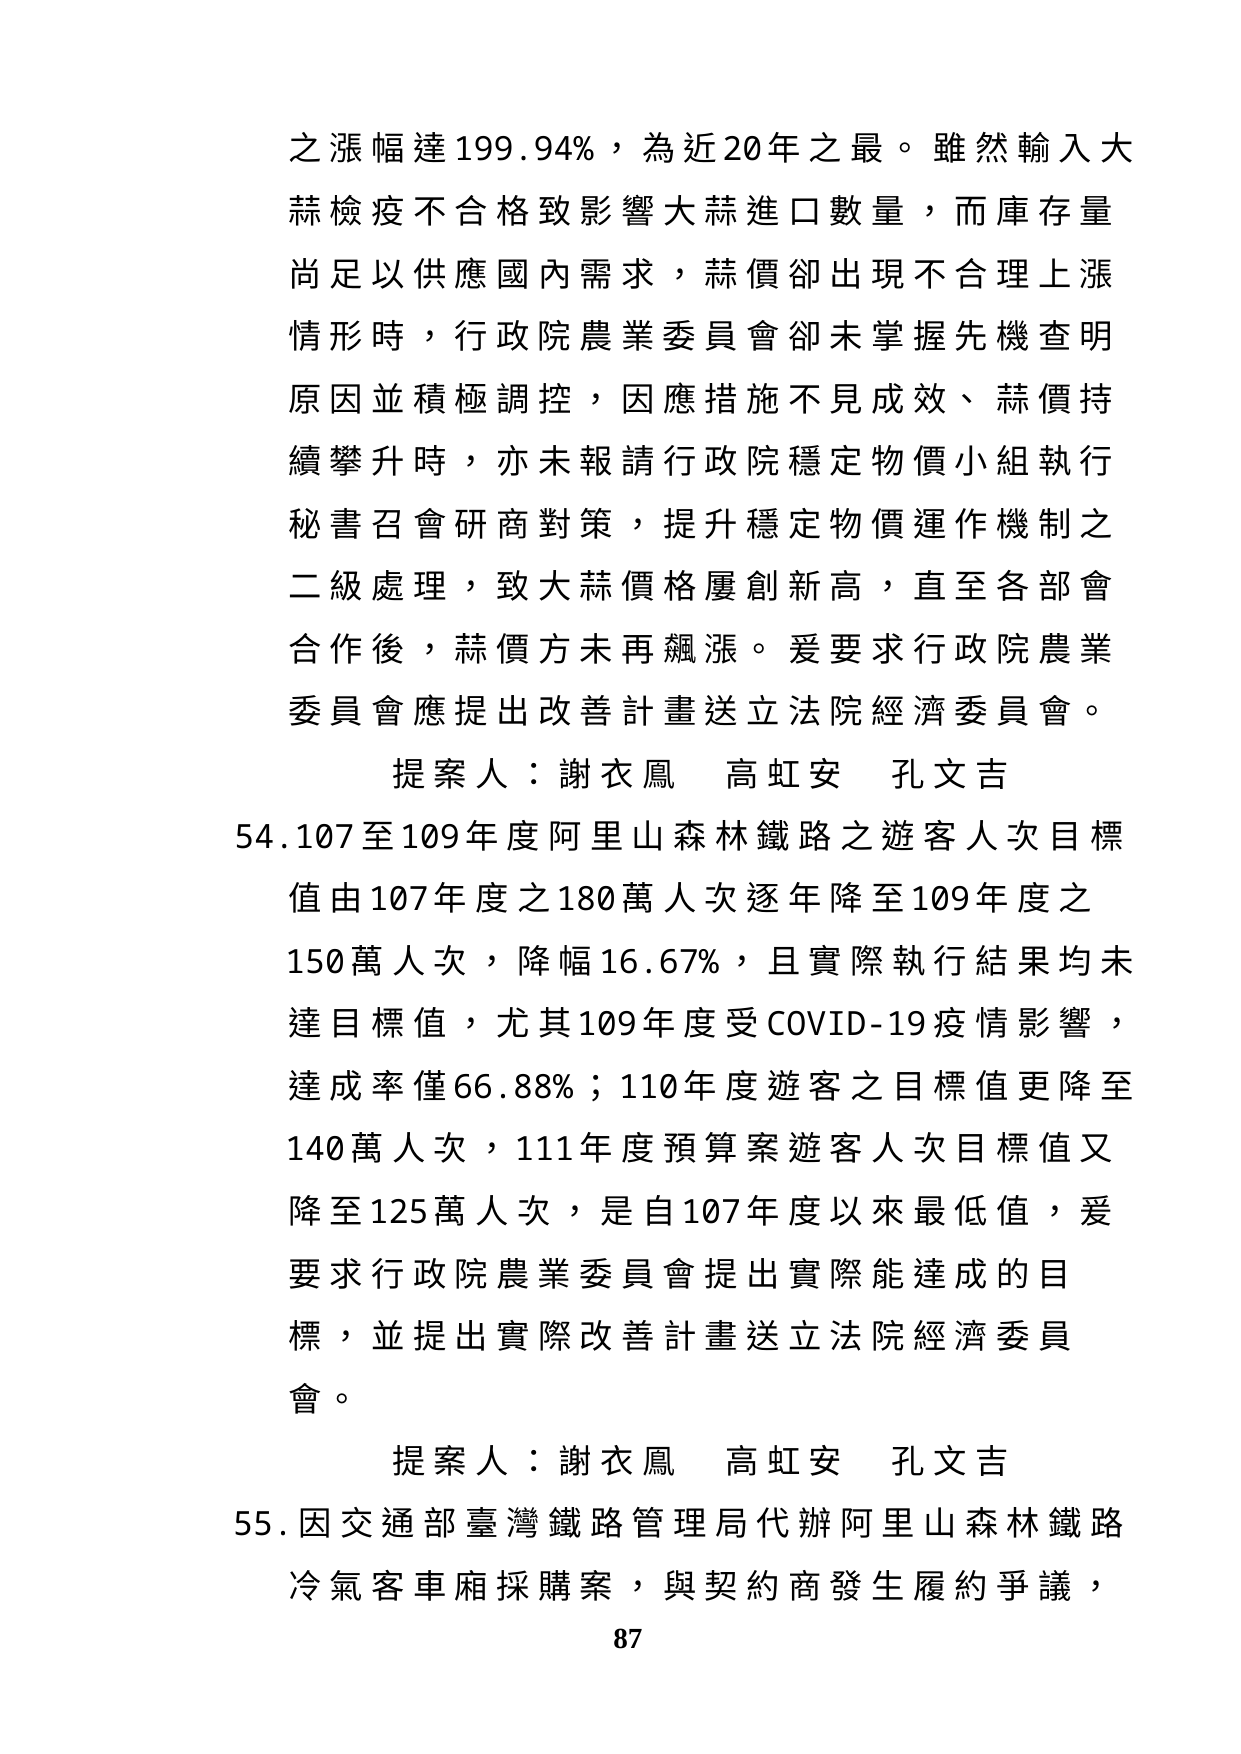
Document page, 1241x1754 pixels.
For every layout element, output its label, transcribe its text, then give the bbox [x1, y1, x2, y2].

text 之漲幅達199.94%，為近20年之最。雖然輸入大蒜檢疫不合格致影響大蒜進口數量，而庫存量尚足以供應國內需求，蒜價卻出現不合理上漲情形時，行政院農業委員會卻未掌握先機查明原因並積極調控，因應措施不見成效、蒜價持續攀升時，亦未報請行政院穩定物價小組執行秘書召會研商對策，提升穩定物價運作機制之二級處理，致大蒜價格屢創新高，直至各部會合作後，蒜價方未再飆漲。爰要求行政院農業委員會應提出改善計畫送立法院經濟委員會。 [224, 105, 1148, 730]
text 提案人：謝衣鳯 高虹安 孔文吉 [384, 730, 1044, 792]
text 提案人：謝衣鳯 高虹安 孔文吉 [384, 1417, 1044, 1480]
text 55.因交通部臺灣鐵路管理局代辦阿里山森林鐵路冷氣客車廂採購案，與契約商發生履約爭議， [224, 1480, 1148, 1605]
text 54.107至109年度阿里山森林鐵路之遊客人次目標值由107年度之180萬人次逐年降至109年度之150萬人次，降幅16.67%，且實際執行結果均未達目標值，尤其109年度受COVID-19疫情影響，達成率僅66.88%；110年度遊客之目標值更降至140萬人次，111年度預算案遊客人次目標值又降至125萬人次，是自107年度以來最低值，爰要求行政院農業委員會提出實際能達成的目標，並提出實際改善計畫送立法院經濟委員會。 [224, 792, 1148, 1417]
